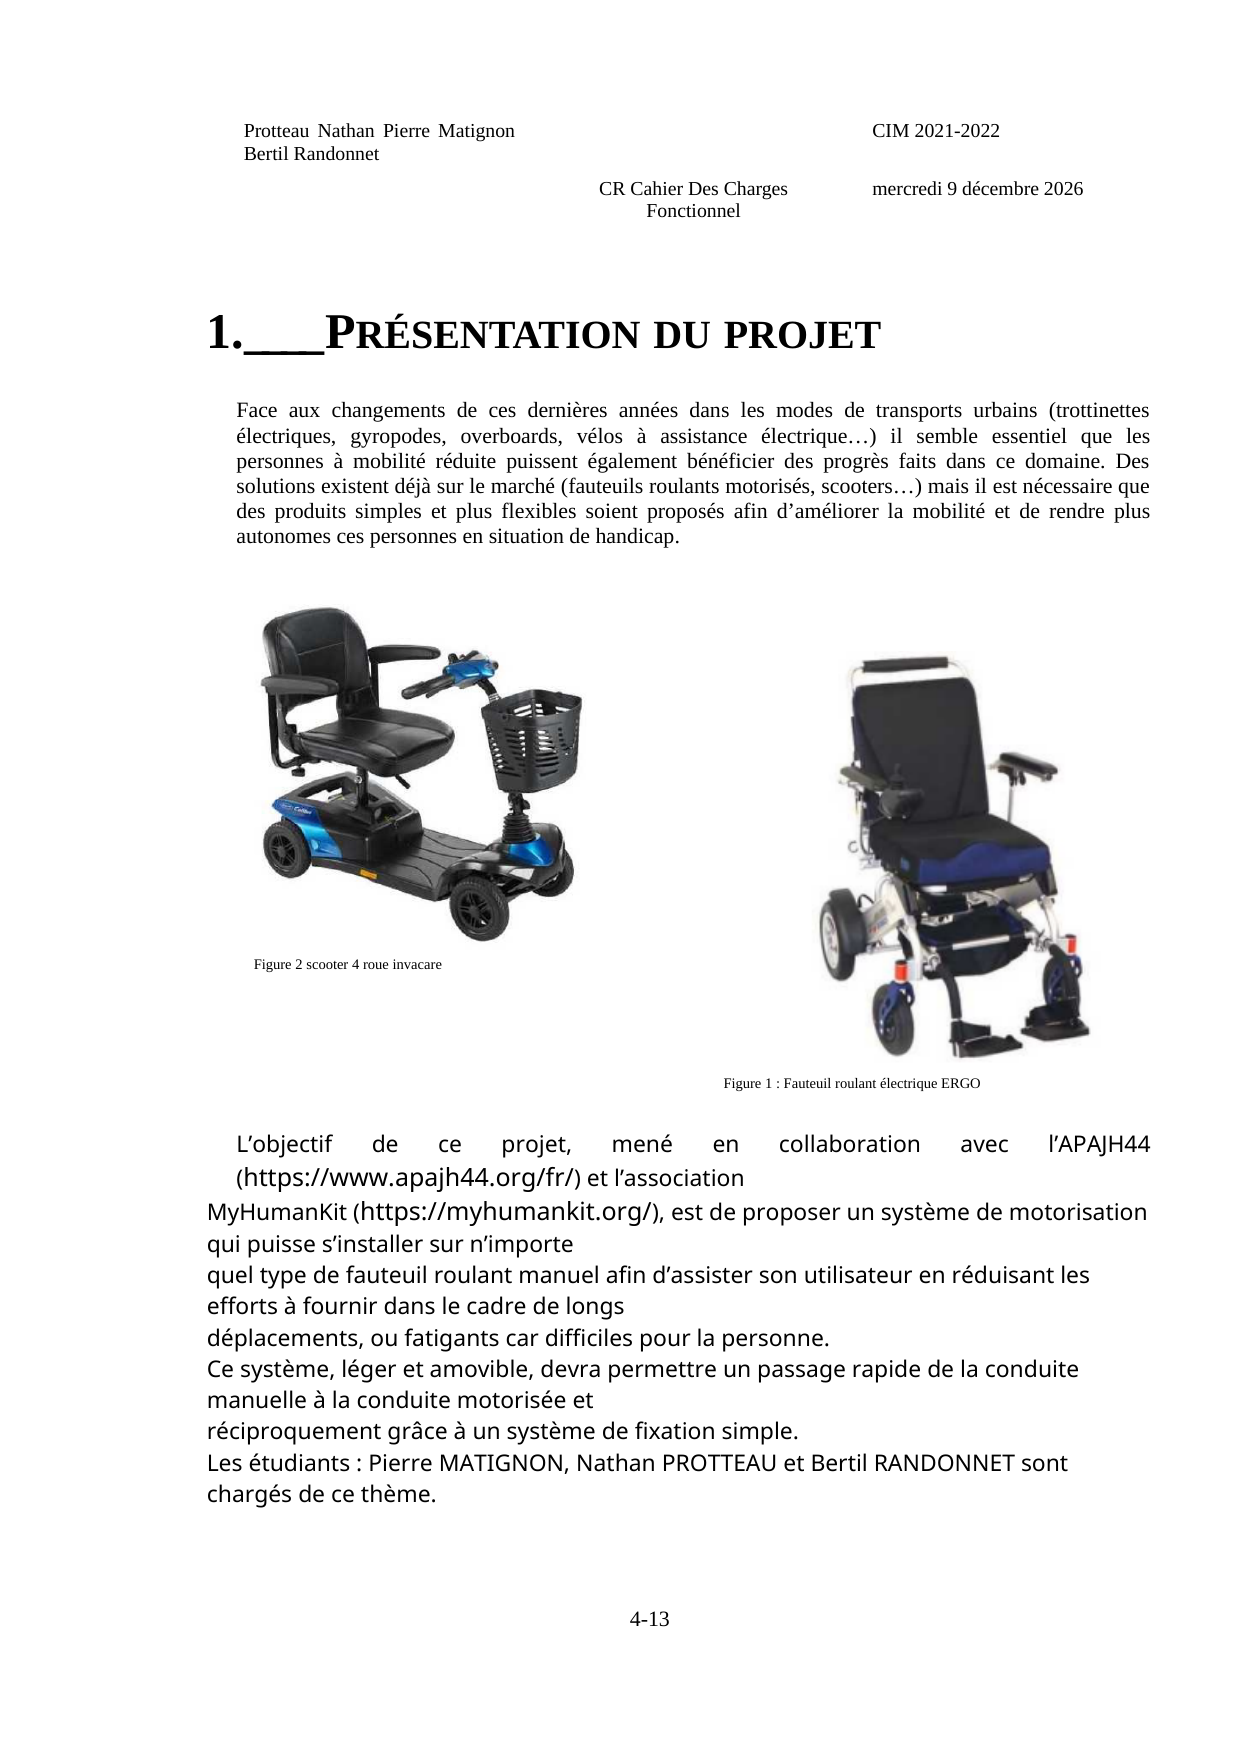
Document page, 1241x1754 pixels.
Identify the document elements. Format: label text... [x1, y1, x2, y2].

text déplacements, ou fatigants car difficiles pour la personne. [207, 1322, 1152, 1353]
text MyHumanKit (https://myhumankit.org/), est de proposer un système de motorisation qui puisse s’installer sur n’importe [207, 1194, 1152, 1259]
subtitle Présentation du projet [207, 302, 1140, 360]
text quel type de fauteuil roulant manuel afin d’assister son utilisateur en réduisant les efforts à fournir dans le cadre de longs [207, 1259, 1152, 1322]
text L’objectif de ce projet, mené en collaboration avec l’APAJH44 (https://www.apajh44.org/fr/) et l’association [236, 1128, 1152, 1194]
text Ce système, léger et amovible, devra permettre un passage rapide de la conduite manuelle à la conduite motorisée et [207, 1353, 1152, 1415]
text Face aux changements de ces dernières années dans les modes de transports urbains (trottinettes électriques, gyropodes, overboards, vélos à assistance électrique…) il semble essentiel que les personnes à mobilité réduite puissent également bénéficier des progrès faits dans ce domaine. Des solutions existent déjà sur le marché (fauteuils roulants motorisés, scooters…) mais il est nécessaire que des produits simples et plus flexibles soient proposés afin d’améliorer la mobilité et de rendre plus autonomes ces personnes en situation de handicap. [236, 397, 1152, 549]
text réciproquement grâce à un système de fixation simple. [207, 1415, 1152, 1447]
text Les étudiants : Pierre MATIGNON, Nathan PROTTEAU et Bertil RANDONNET sont chargés de ce thème. [207, 1447, 1152, 1509]
